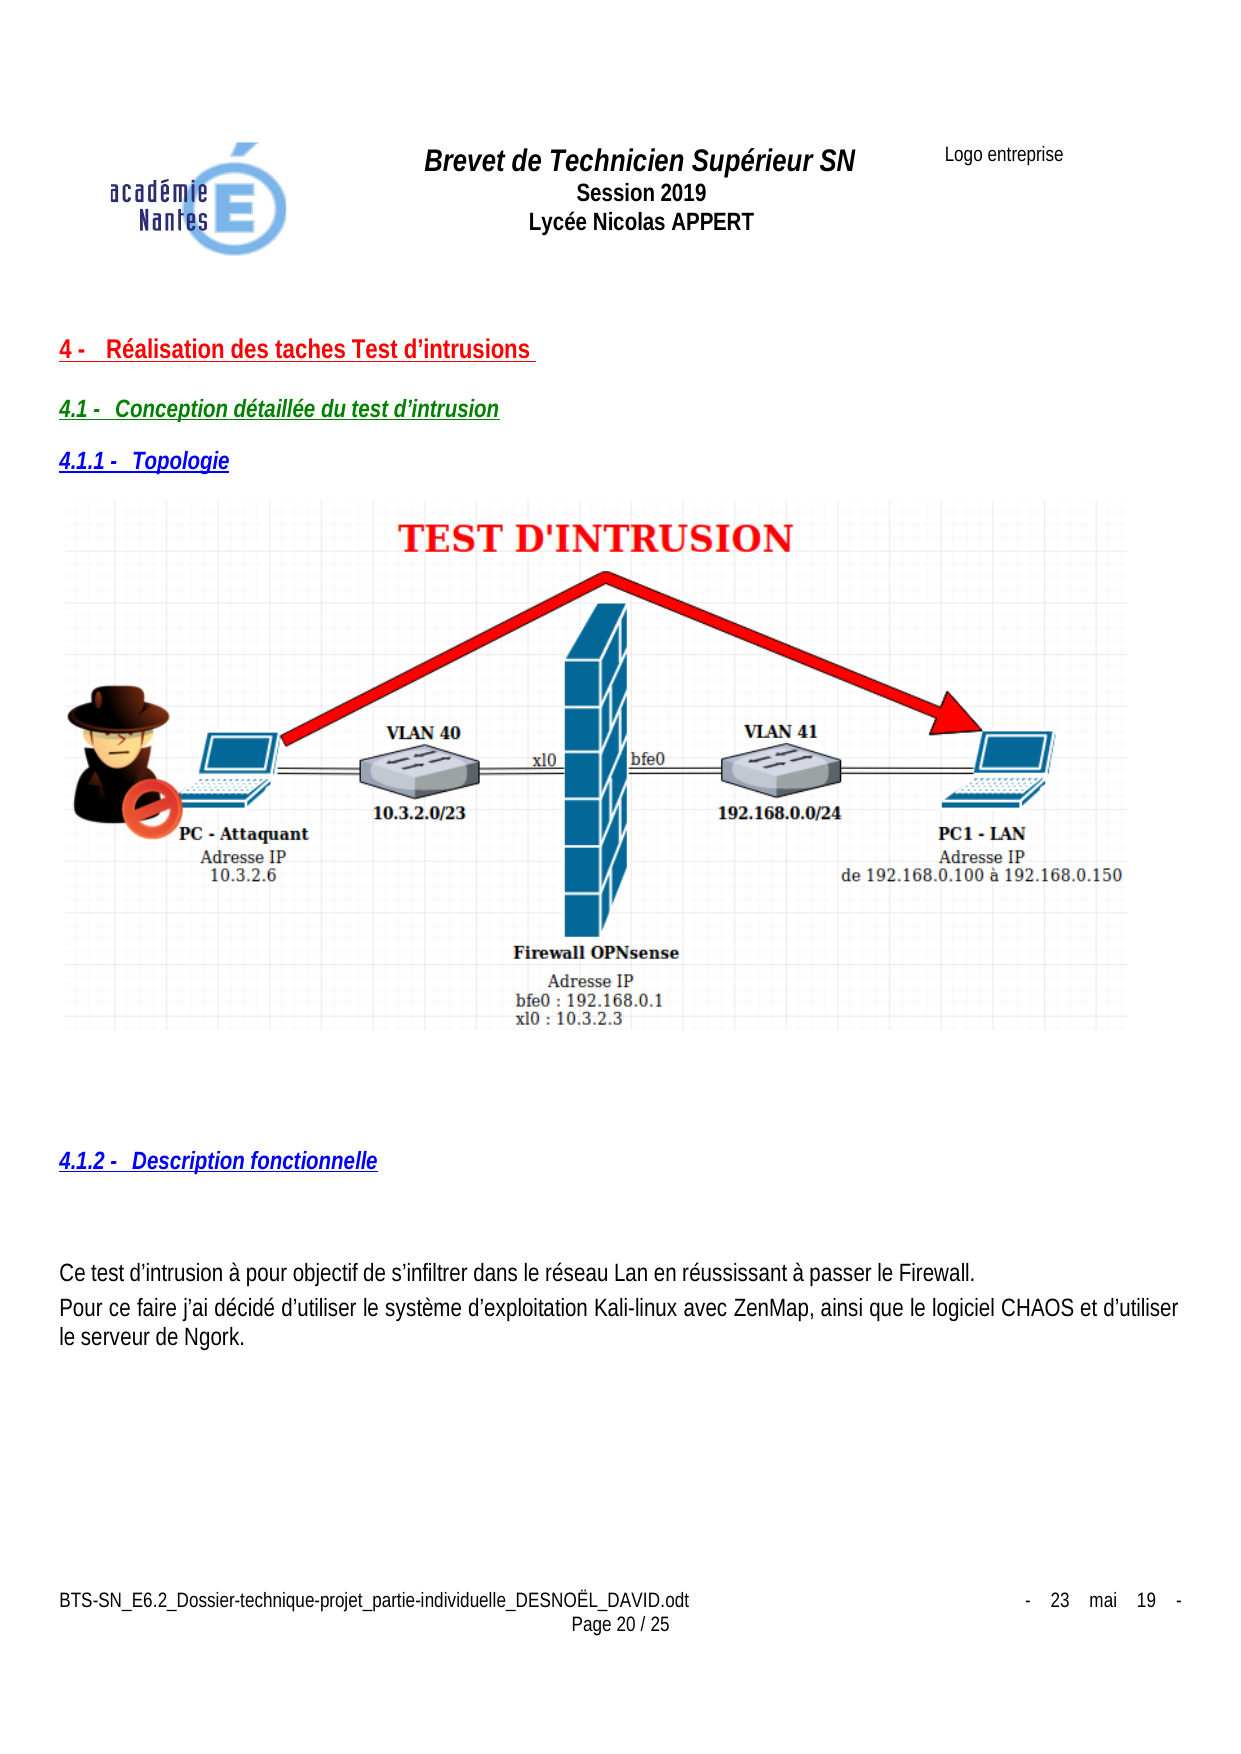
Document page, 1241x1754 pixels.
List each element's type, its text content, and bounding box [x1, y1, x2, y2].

subtitle Conception détaillée du test d’intrusion [59, 394, 1181, 423]
subtitle Description fonctionnelle [59, 1146, 1181, 1174]
subtitle Ce test d’intrusion à pour objectif de s’infiltrer dans le réseau Lan en réussissant à passer le Firewall. [59, 1258, 1181, 1287]
picture [64, 499, 1128, 1030]
subtitle Topologie [59, 446, 1181, 475]
text Pour ce faire j’ai décidé d’utiliser le système d’exploitation Kali-linux avec ZenMap, ainsi que le logiciel CHAOS et d’utiliser le serveur de Ngork. [59, 1293, 1181, 1351]
subtitle Réalisation des taches Test d’intrusions [59, 333, 1181, 364]
picture [110, 142, 287, 256]
